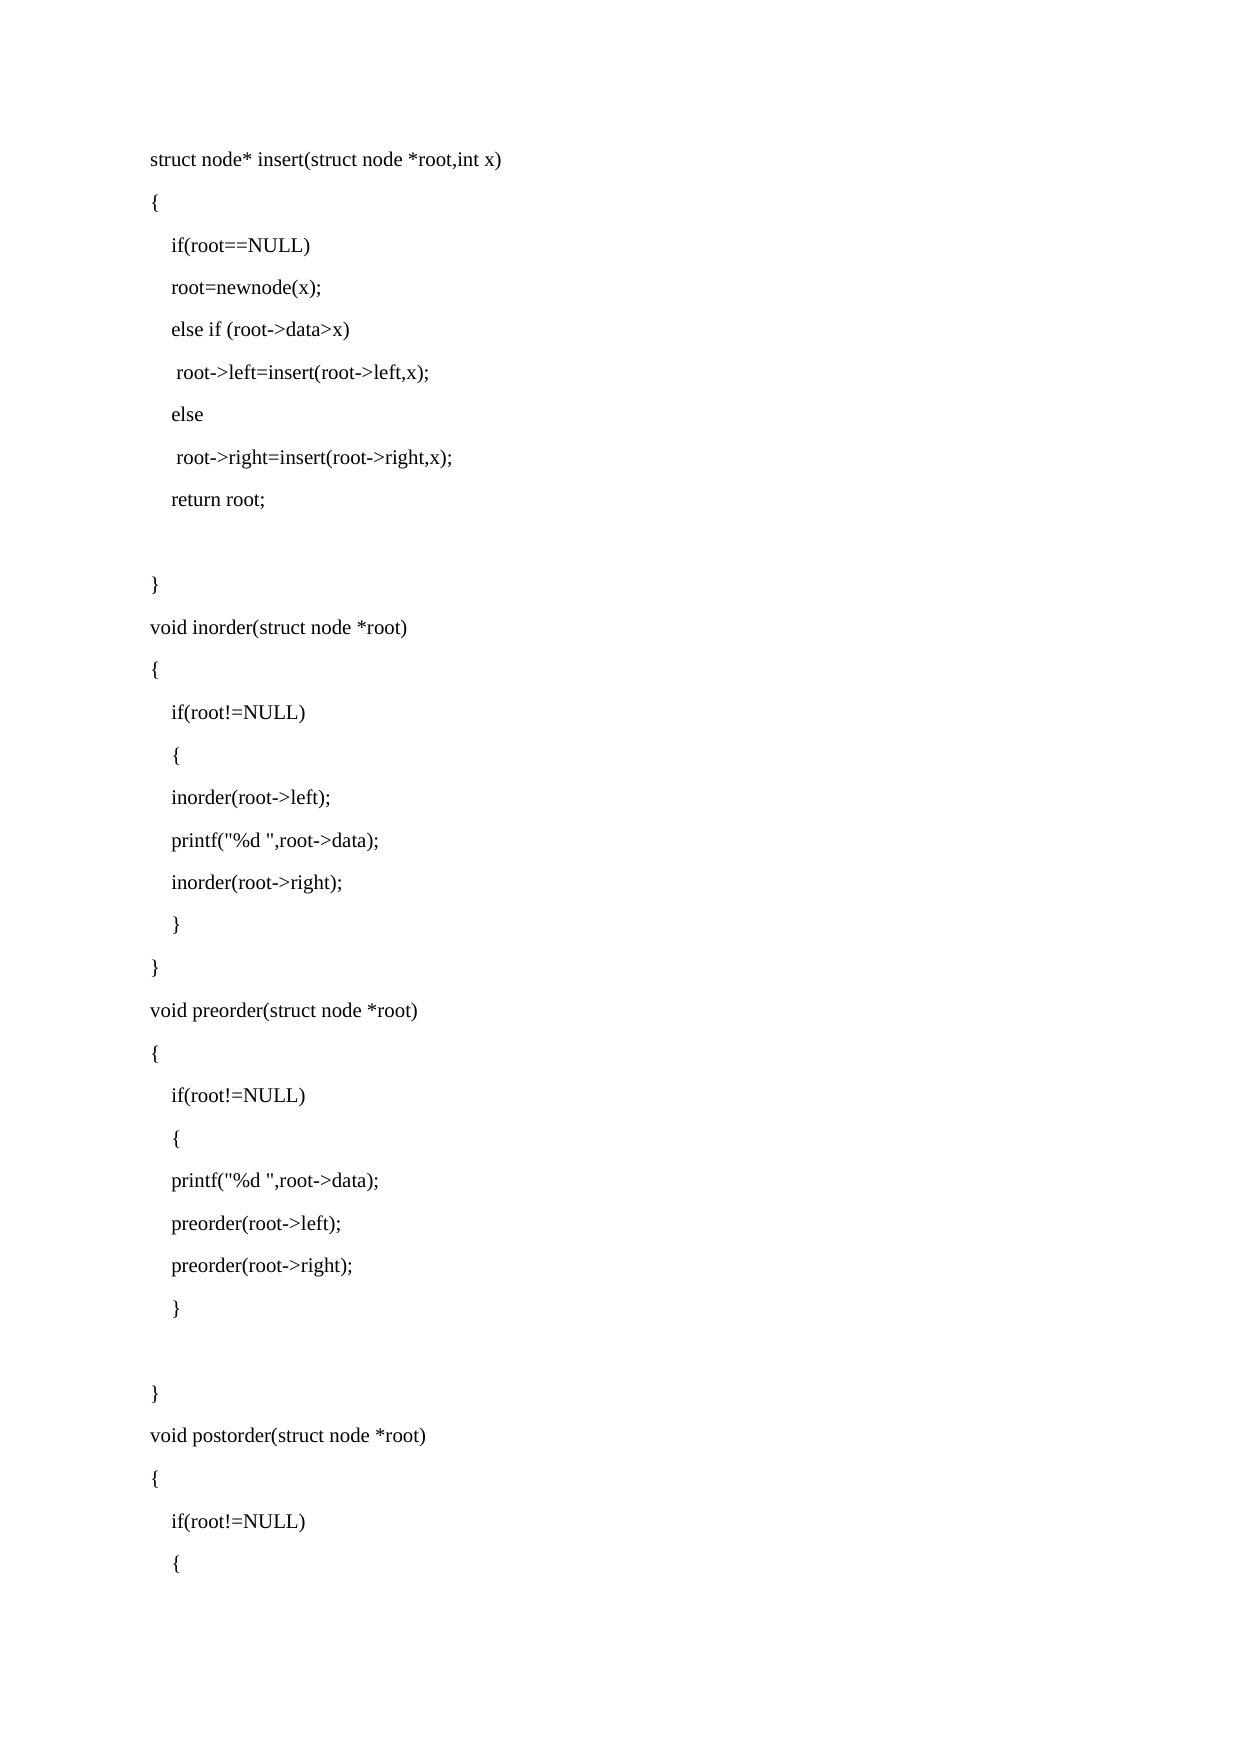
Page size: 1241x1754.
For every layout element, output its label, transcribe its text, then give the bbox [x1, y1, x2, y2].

text { [150, 1040, 1096, 1064]
text void inorder(struct node *root) [150, 615, 1096, 639]
text { [150, 190, 1096, 214]
text if(root!=NULL) [171, 1083, 1096, 1107]
text } [150, 955, 1096, 979]
text if(root!=NULL) [171, 700, 1096, 724]
text root->right=insert(root->right,x); return root; [171, 445, 456, 511]
text { [150, 1466, 1096, 1490]
text inorder(root->left); printf("%d ",root->data); inorder(root->right); [171, 785, 379, 894]
text } [150, 1381, 1096, 1405]
text { [171, 743, 1096, 767]
text if(root==NULL) root=newnode(x); else if (root->data>x) [171, 233, 352, 341]
text printf("%d ",root->data); preorder(root->left); preorder(root->right); [171, 1168, 379, 1277]
text { [171, 1551, 1096, 1575]
text } [171, 1296, 1096, 1319]
text root->left=insert(root->left,x); else [171, 360, 456, 426]
text } [150, 572, 1096, 596]
text void postorder(struct node *root) [150, 1423, 1096, 1447]
text if(root!=NULL) [171, 1509, 1096, 1533]
text { [171, 1126, 1096, 1150]
text struct node* insert(struct node *root,int x) [150, 147, 1096, 171]
text { [150, 657, 1096, 681]
text void preorder(struct node *root) [150, 998, 1096, 1022]
text } [171, 912, 1096, 936]
